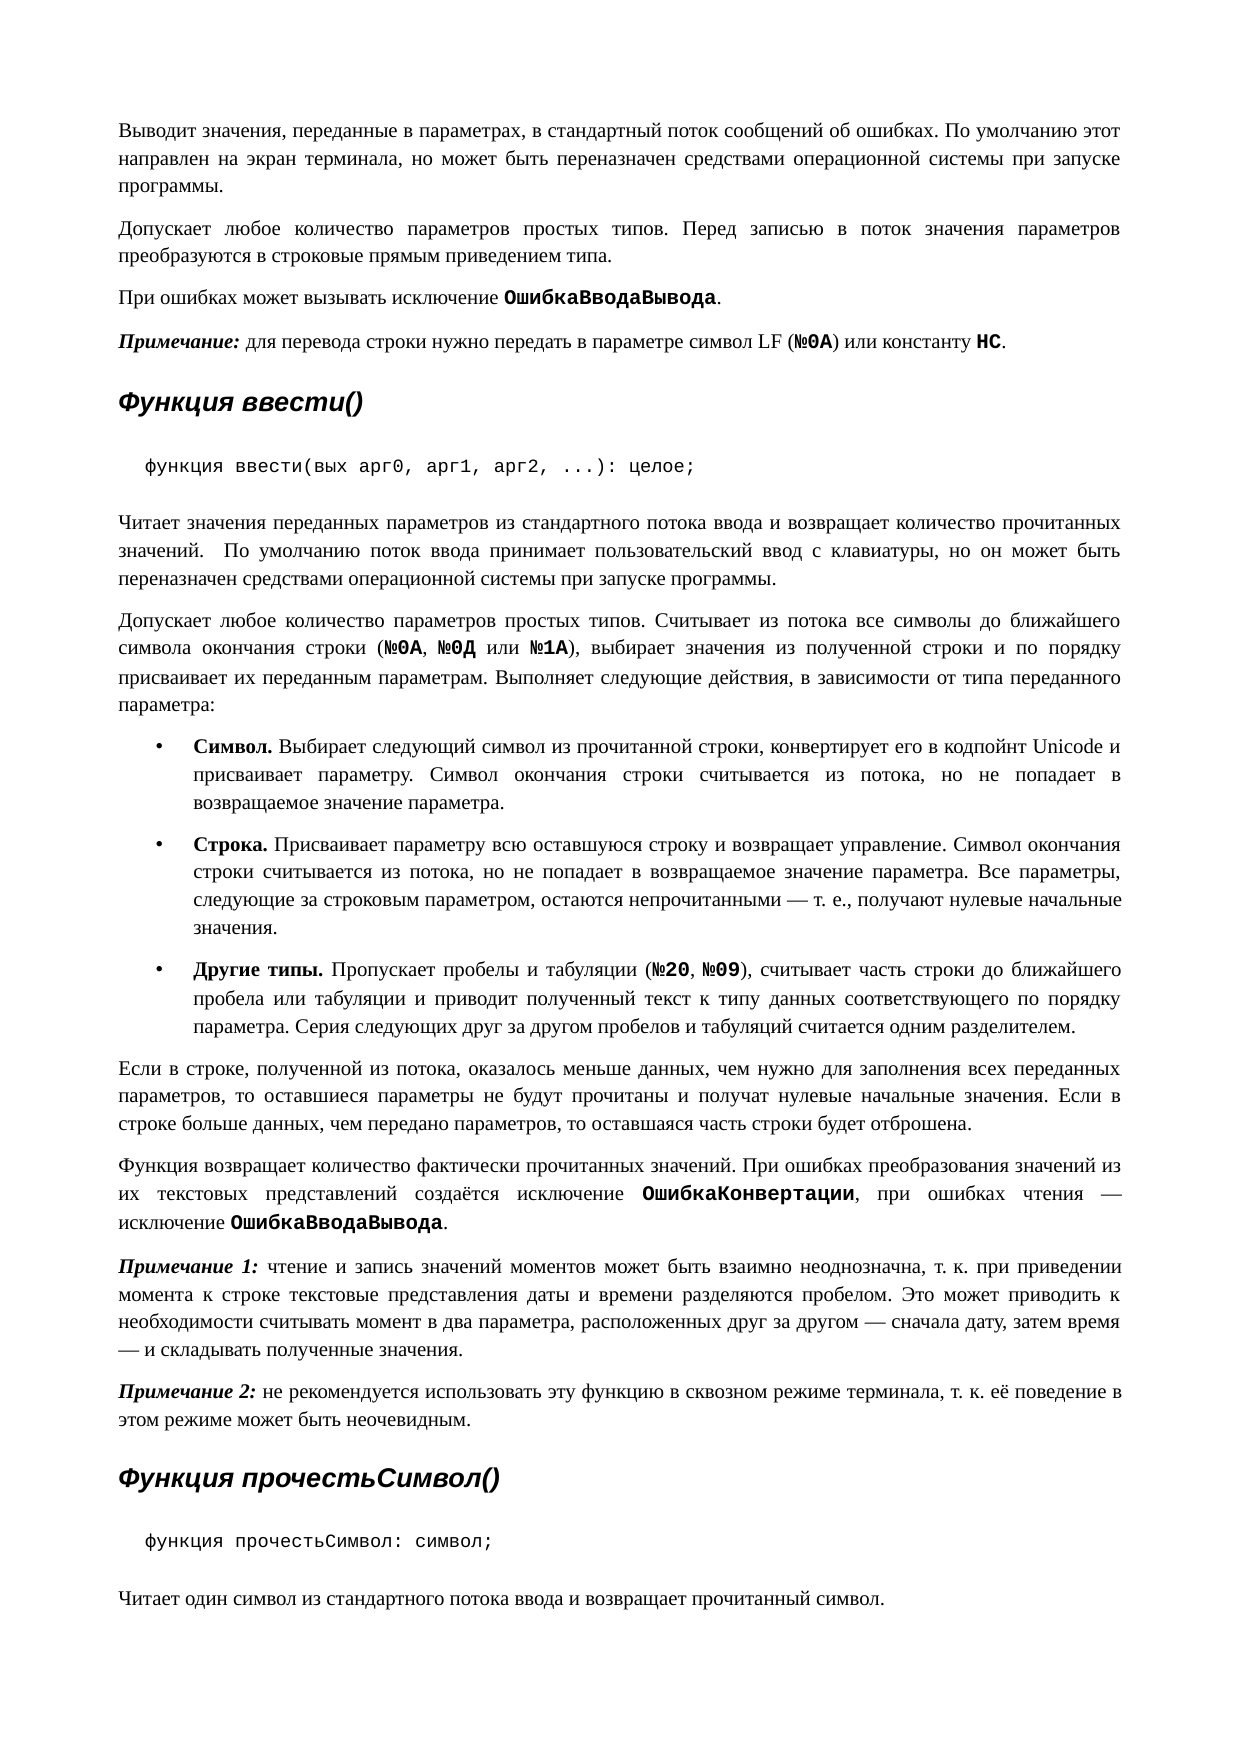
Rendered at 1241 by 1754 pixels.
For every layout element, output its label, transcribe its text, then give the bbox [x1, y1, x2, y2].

text Примечание: для перевода строки нужно передать в параметре символ LF (№0А) или константу НС. [118, 329, 1122, 355]
text Выводит значения, переданные в параметрах, в стандартный поток сообщений об ошибках. По умолчанию этот направлен на экран терминала, но может быть переназначен средствами операционной системы при запуске программы. [118, 118, 1122, 197]
text Допускает любое количество параметров простых типов. Перед записью в поток значения параметров преобразуются в строковые прямым приведением типа. [118, 216, 1122, 267]
list Другие типы. Пропускает пробелы и табуляции (№20, №09), считывает часть строки до ближайшего пробела или табуляции и приводит полученный текст к типу данных соответствующего по порядку параметра. Серия следующих друг за другом пробелов и табуляций считается одним разделителем. [156, 957, 1122, 1038]
list Строка. Присваивает параметру всю оставшуюся строку и возвращает управление. Символ окончания строки считывается из потока, но не попадает в возвращаемое значение параметра. Все параметры, следующие за строковым параметром, остаются непрочитанными — т. е., получают нулевые начальные значения. [156, 832, 1122, 939]
text Читает один символ из стандартного потока ввода и возвращает прочитанный символ. [118, 1586, 1122, 1610]
text При ошибках может вызывать исключение ОшибкаВводаВывода. [118, 285, 1122, 311]
text функция ввести(вых арг0, арг1, арг2, ...): целое; [136, 448, 1104, 487]
text Функция возвращает количество фактически прочитанных значений. При ошибках преобразования значений из их текстовых представлений создаётся исключение ОшибкаКонвертации, при ошибках чтения — исключение ОшибкаВводаВывода. [118, 1153, 1122, 1236]
text функция прочестьСимвол: символ; [136, 1523, 1104, 1562]
subtitle Функция ввести() [118, 386, 1122, 417]
text Если в строке, полученной из потока, оказалось меньше данных, чем нужно для заполнения всех переданных параметров, то оставшиеся параметры не будут прочитаны и получат нулевые начальные значения. Если в строке больше данных, чем передано параметров, то оставшаяся часть строки будет отброшена. [118, 1056, 1122, 1135]
list Символ. Выбирает следующий символ из прочитанной строки, конвертирует его в кодпойнт Unicode и присваивает параметру. Символ окончания строки считывается из потока, но не попадает в возвращаемое значение параметра. [156, 734, 1122, 814]
text Примечание 1: чтение и запись значений моментов может быть взаимно неоднозначна, т. к. при приведении момента к строке текстовые представления даты и времени разделяются пробелом. Это может приводить к необходимости считывать момент в два параметра, расположенных друг за другом — сначала дату, затем время — и складывать полученные значения. [118, 1254, 1122, 1361]
text Читает значения переданных параметров из стандартного потока ввода и возвращает количество прочитанных значений. По умолчанию поток ввода принимает пользовательский ввод с клавиатуры, но он может быть переназначен средствами операционной системы при запуске программы. [118, 510, 1122, 589]
text Примечание 2: не рекомендуется использовать эту функцию в сквозном режиме терминала, т. к. её поведение в этом режиме может быть неочевидным. [118, 1379, 1122, 1431]
text Допускает любое количество параметров простых типов. Считывает из потока все символы до ближайшего символа окончания строки (№0А, №0Д или №1А), выбирает значения из полученной строки и по порядку присваивает их переданным параметрам. Выполняет следующие действия, в зависимости от типа переданного параметра: [118, 608, 1122, 716]
subtitle Функция прочестьСимвол() [118, 1462, 1122, 1493]
